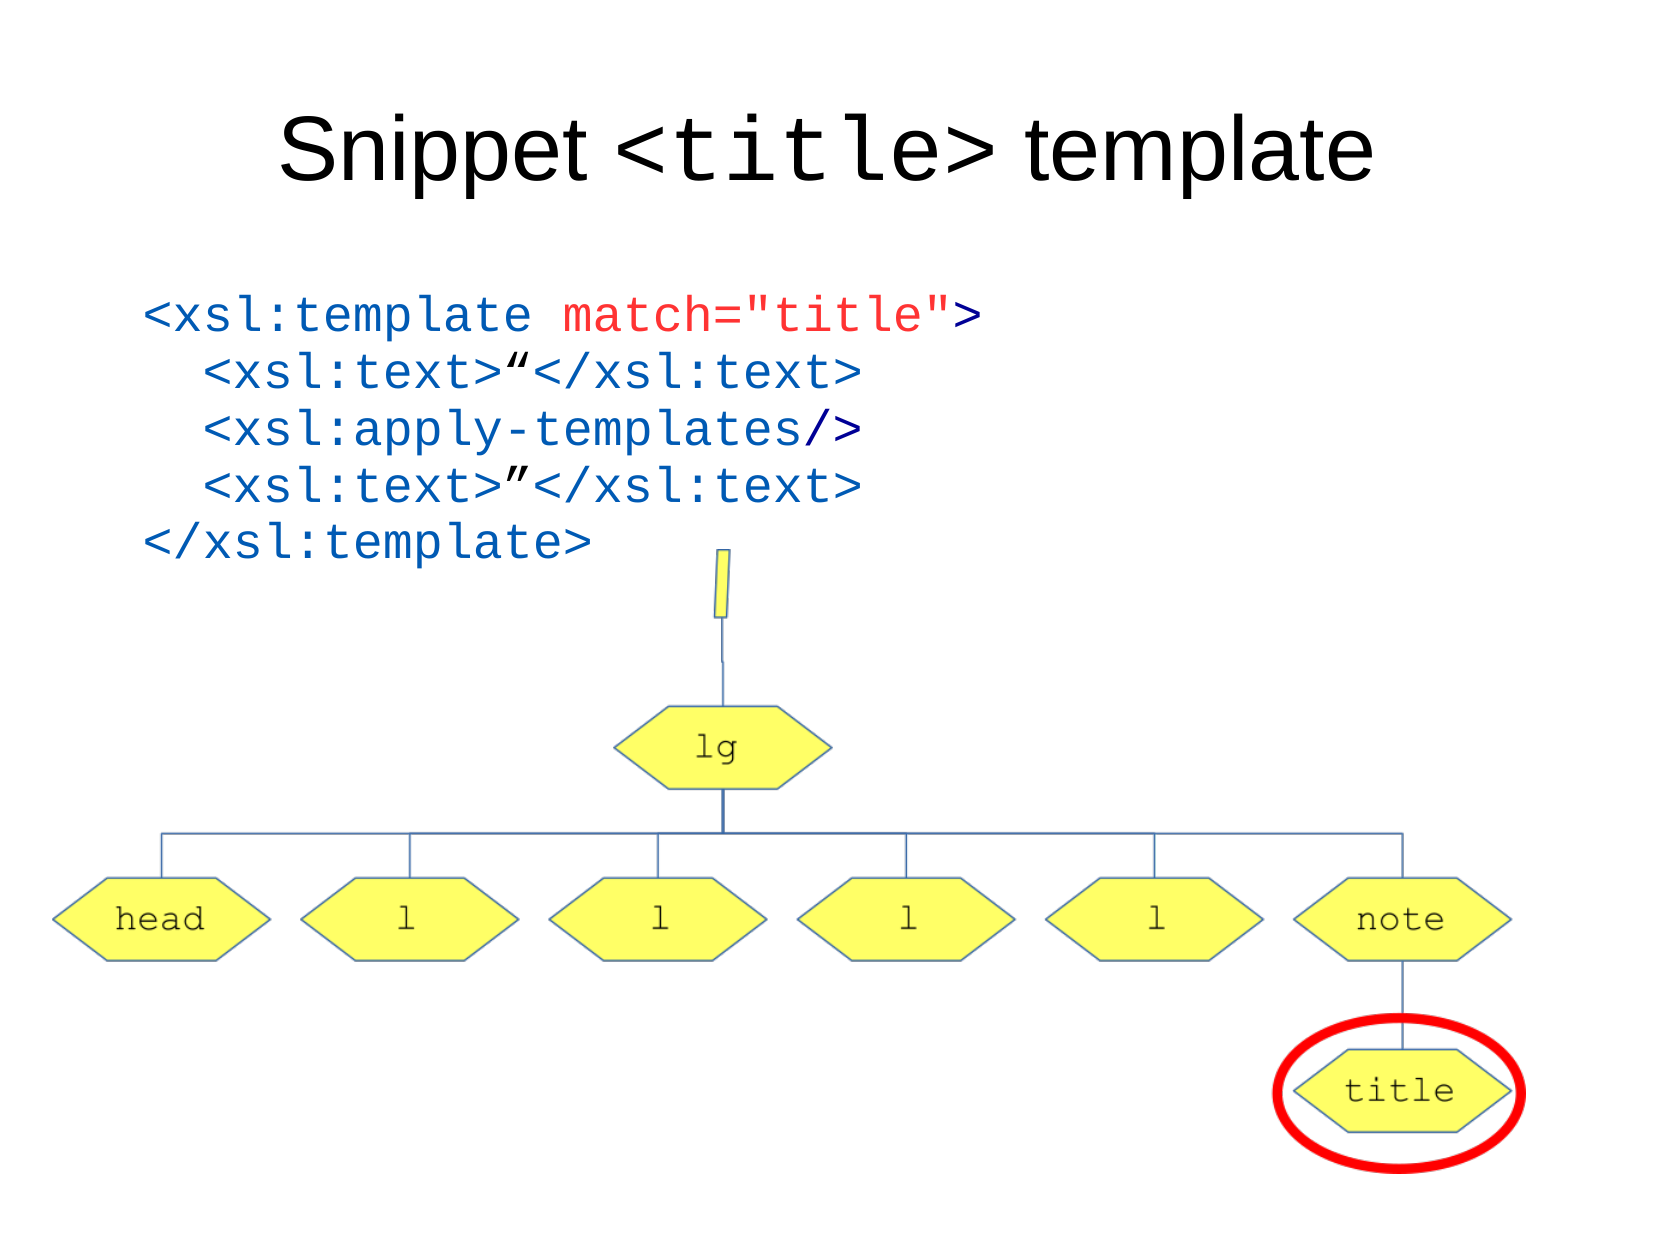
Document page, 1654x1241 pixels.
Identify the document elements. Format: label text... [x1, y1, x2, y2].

list <xsl:template match="title"> <xsl:text>“</xsl:text> <xsl:apply-templates/> <xsl:text>”</xsl:text> </xsl:template> [82, 290, 1571, 1010]
title Snippet <title> template [82, 49, 1571, 257]
picture [52, 549, 1526, 1174]
